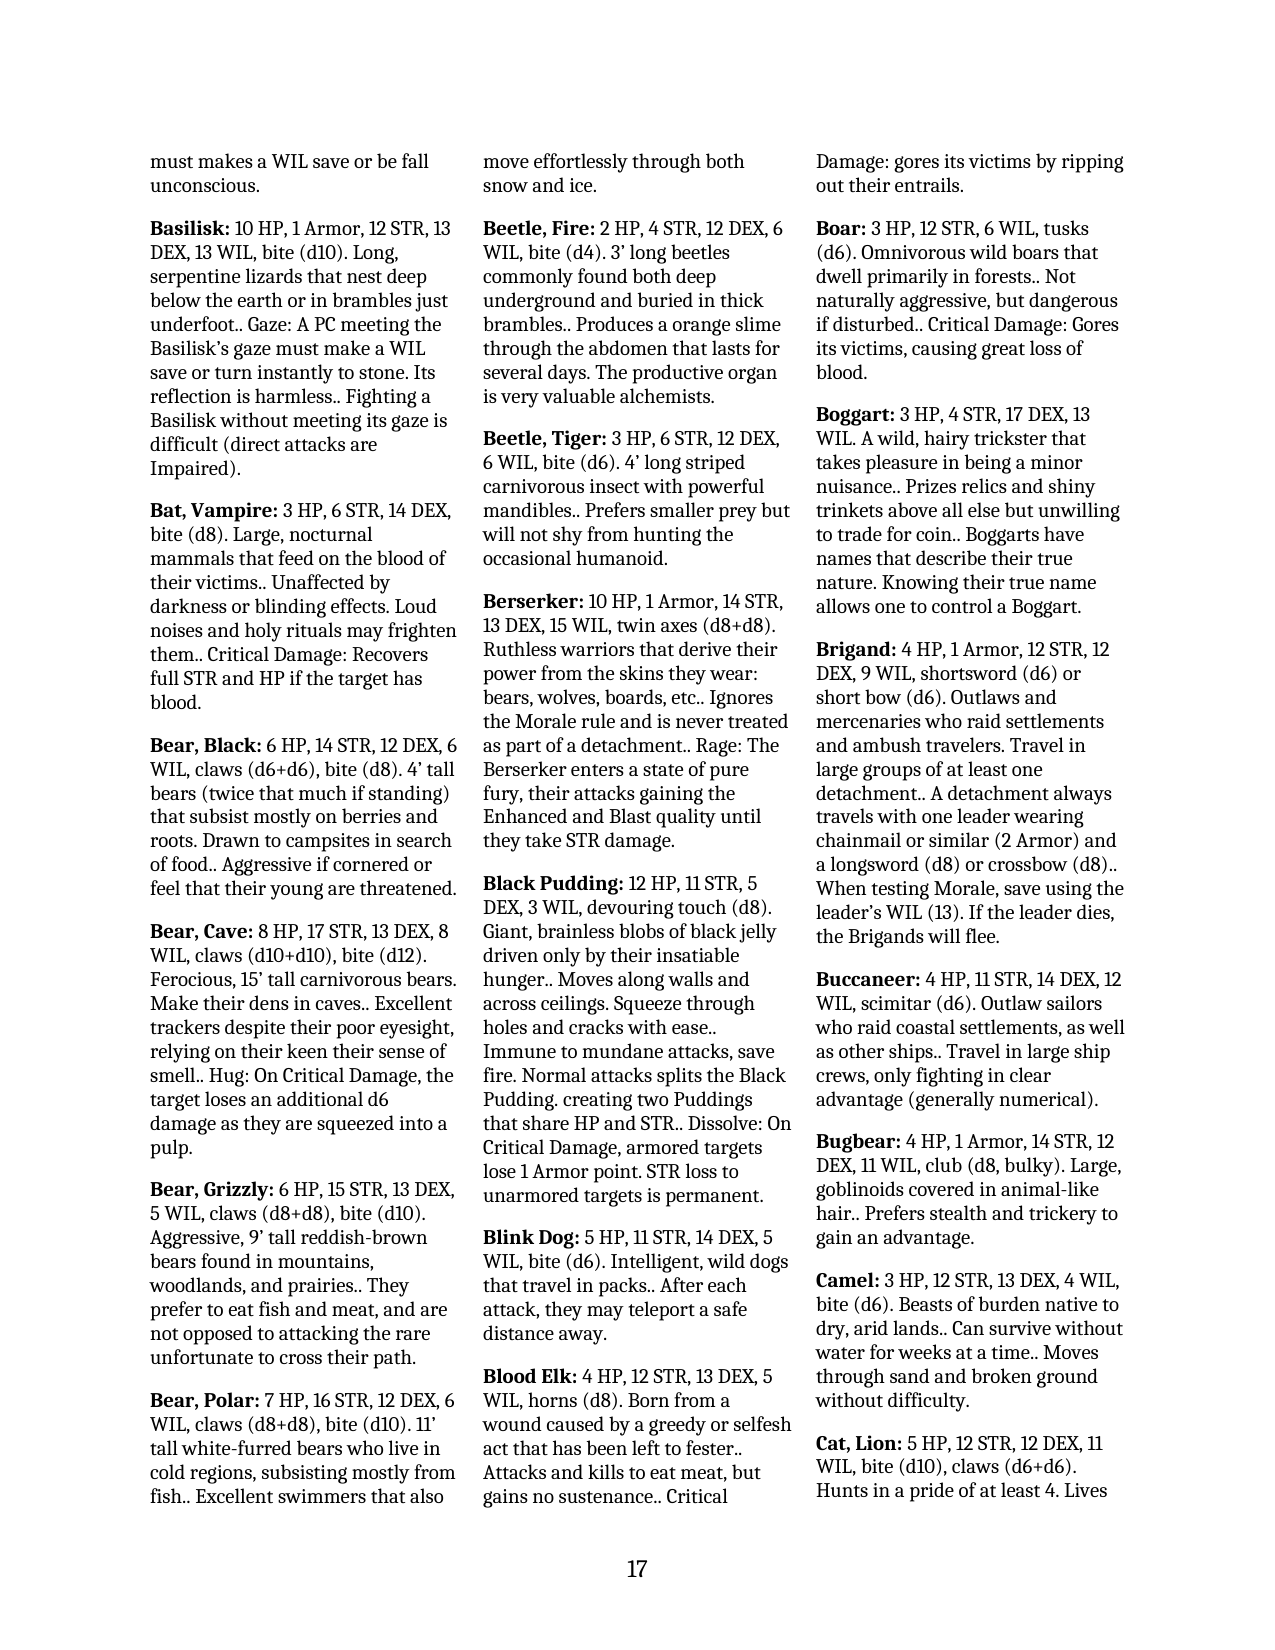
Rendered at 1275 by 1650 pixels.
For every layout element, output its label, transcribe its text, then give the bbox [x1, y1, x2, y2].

text Beetle, Fire: 2 HP, 4 STR, 12 DEX, 6 WIL, bite (d4). 3’ long beetles commonly found both deep underground and buried in thick brambles.. Produces a orange slime through the abdomen that lasts for several days. The productive organ is very valuable alchemists. [483, 217, 792, 408]
text must makes a WIL save or be fall unconscious. [150, 150, 459, 198]
text Berserker: 10 HP, 1 Armor, 14 STR, 13 DEX, 15 WIL, twin axes (d8+d8). Ruthless warriors that derive their power from the skins they wear: bears, wolves, boards, etc.. Ignores the Morale rule and is never treated as part of a detachment.. Rage: The Berserker enters a state of pure fury, their attacks gaining the Enhanced and Blast quality until they take STR damage. [483, 589, 792, 853]
text Bat, Vampire: 3 HP, 6 STR, 14 DEX, bite (d8). Large, nocturnal mammals that feed on the blood of their victims.. Unaffected by darkness or blinding effects. Loud noises and holy rituals may frighten them.. Critical Damage: Recovers full STR and HP if the target has blood. [150, 499, 459, 714]
text Damage: gores its victims by ripping out their entrails. [816, 150, 1125, 198]
text Blood Elk: 4 HP, 12 STR, 13 DEX, 5 WIL, horns (d8). Born from a wound caused by a greedy or selfesh act that has been left to fester.. Attacks and kills to eat meat, but gains no sustenance.. Critical [483, 1364, 792, 1508]
text Bear, Grizzly: 6 HP, 15 STR, 13 DEX, 5 WIL, claws (d8+d8), bite (d10). Aggressive, 9’ tall reddish-brown bears found in mountains, woodlands, and prairies.. They prefer to eat fish and meat, and are not opposed to attacking the rare unfortunate to cross their path. [150, 1178, 459, 1370]
text Cat, Lion: 5 HP, 12 STR, 12 DEX, 11 WIL, bite (d10), claws (d6+d6). Hunts in a pride of at least 4. Lives [816, 1431, 1125, 1503]
text Bear, Cave: 8 HP, 17 STR, 13 DEX, 8 WIL, claws (d10+d10), bite (d12). Ferocious, 15’ tall carnivorous bears. Make their dens in caves.. Excellent trackers despite their poor eyesight, relying on their keen their sense of smell.. Hug: On Critical Damage, the target loses an additional d6 damage as they are squeezed into a pulp. [150, 920, 459, 1159]
text Bear, Polar: 7 HP, 16 STR, 12 DEX, 6 WIL, claws (d8+d8), bite (d10). 11’ tall white-furred bears who live in cold regions, subsisting mostly from fish.. Excellent swimmers that also [150, 1388, 459, 1508]
text Boggart: 3 HP, 4 STR, 17 DEX, 13 WIL. A wild, hairy trickster that takes pleasure in being a minor nuisance.. Prizes relics and shiny trinkets above all else but unwilling to trade for coin.. Boggarts have names that describe their true nature. Knowing their true name allows one to control a Boggart. [816, 403, 1125, 619]
text Blink Dog: 5 HP, 11 STR, 14 DEX, 5 WIL, bite (d6). Intelligent, wild dogs that travel in packs.. After each attack, they may teleport a safe distance away. [483, 1226, 792, 1346]
text Camel: 3 HP, 12 STR, 13 DEX, 4 WIL, bite (d6). Beasts of burden native to dry, arid lands.. Can survive without water for weeks at a time.. Moves through sand and broken ground without difficulty. [816, 1269, 1125, 1412]
text Boar: 3 HP, 12 STR, 6 WIL, tusks (d6). Omnivorous wild boars that dwell primarily in forests.. Not naturally aggressive, but dangerous if disturbed.. Critical Damage: Gores its victims, causing great loss of blood. [816, 217, 1125, 384]
text Basilisk: 10 HP, 1 Armor, 12 STR, 13 DEX, 13 WIL, bite (d10). Long, serpentine lizards that nest deep below the earth or in brambles just underfoot.. Gaze: A PC meeting the Basilisk’s gaze must make a WIL save or turn instantly to stone. Its reflection is harmless.. Fighting a Basilisk without meeting its gaze is difficult (direct attacks are Impaired). [150, 217, 459, 480]
text Buccaneer: 4 HP, 11 STR, 14 DEX, 12 WIL, scimitar (d6). Outlaw sailors who raid coastal settlements, as well as other ships.. Travel in large ship crews, only fighting in clear advantage (generally numerical). [816, 968, 1125, 1111]
text Beetle, Tiger: 3 HP, 6 STR, 12 DEX, 6 WIL, bite (d6). 4’ long striped carnivorous insect with powerful mandibles.. Prefers smaller prey but will not shy from hunting the occasional humanoid. [483, 427, 792, 571]
text Brigand: 4 HP, 1 Armor, 12 STR, 12 DEX, 9 WIL, shortsword (d6) or short bow (d6). Outlaws and mercenaries who raid settlements and ambush travelers. Travel in large groups of at least one detachment.. A detachment always travels with one leader wearing chainmail or similar (2 Armor) and a longsword (d8) or crossbow (d8).. When testing Morale, save using the leader’s WIL (13). If the leader dies, the Brigands will flee. [816, 637, 1125, 949]
text Black Pudding: 12 HP, 11 STR, 5 DEX, 3 WIL, devouring touch (d8). Giant, brainless blobs of black jelly driven only by their insatiable hunger.. Moves along walls and across ceilings. Squeeze through holes and cracks with ease.. Immune to mundane attacks, save fire. Normal attacks splits the Black Pudding. creating two Puddings that share HP and STR.. Dissolve: On Critical Damage, armored targets lose 1 Armor point. STR loss to unarmored targets is permanent. [483, 872, 792, 1207]
text Bear, Black: 6 HP, 14 STR, 12 DEX, 6 WIL, claws (d6+d6), bite (d8). 4’ tall bears (twice that much if standing) that subsist mostly on berries and roots. Drawn to campsites in search of food.. Aggressive if cornered or feel that their young are threatened. [150, 733, 459, 901]
text move effortlessly through both snow and ice. [483, 150, 792, 198]
text Bugbear: 4 HP, 1 Armor, 14 STR, 12 DEX, 11 WIL, club (d8, bulky). Large, goblinoids covered in animal-like hair.. Prefers stealth and trickery to gain an advantage. [816, 1130, 1125, 1250]
